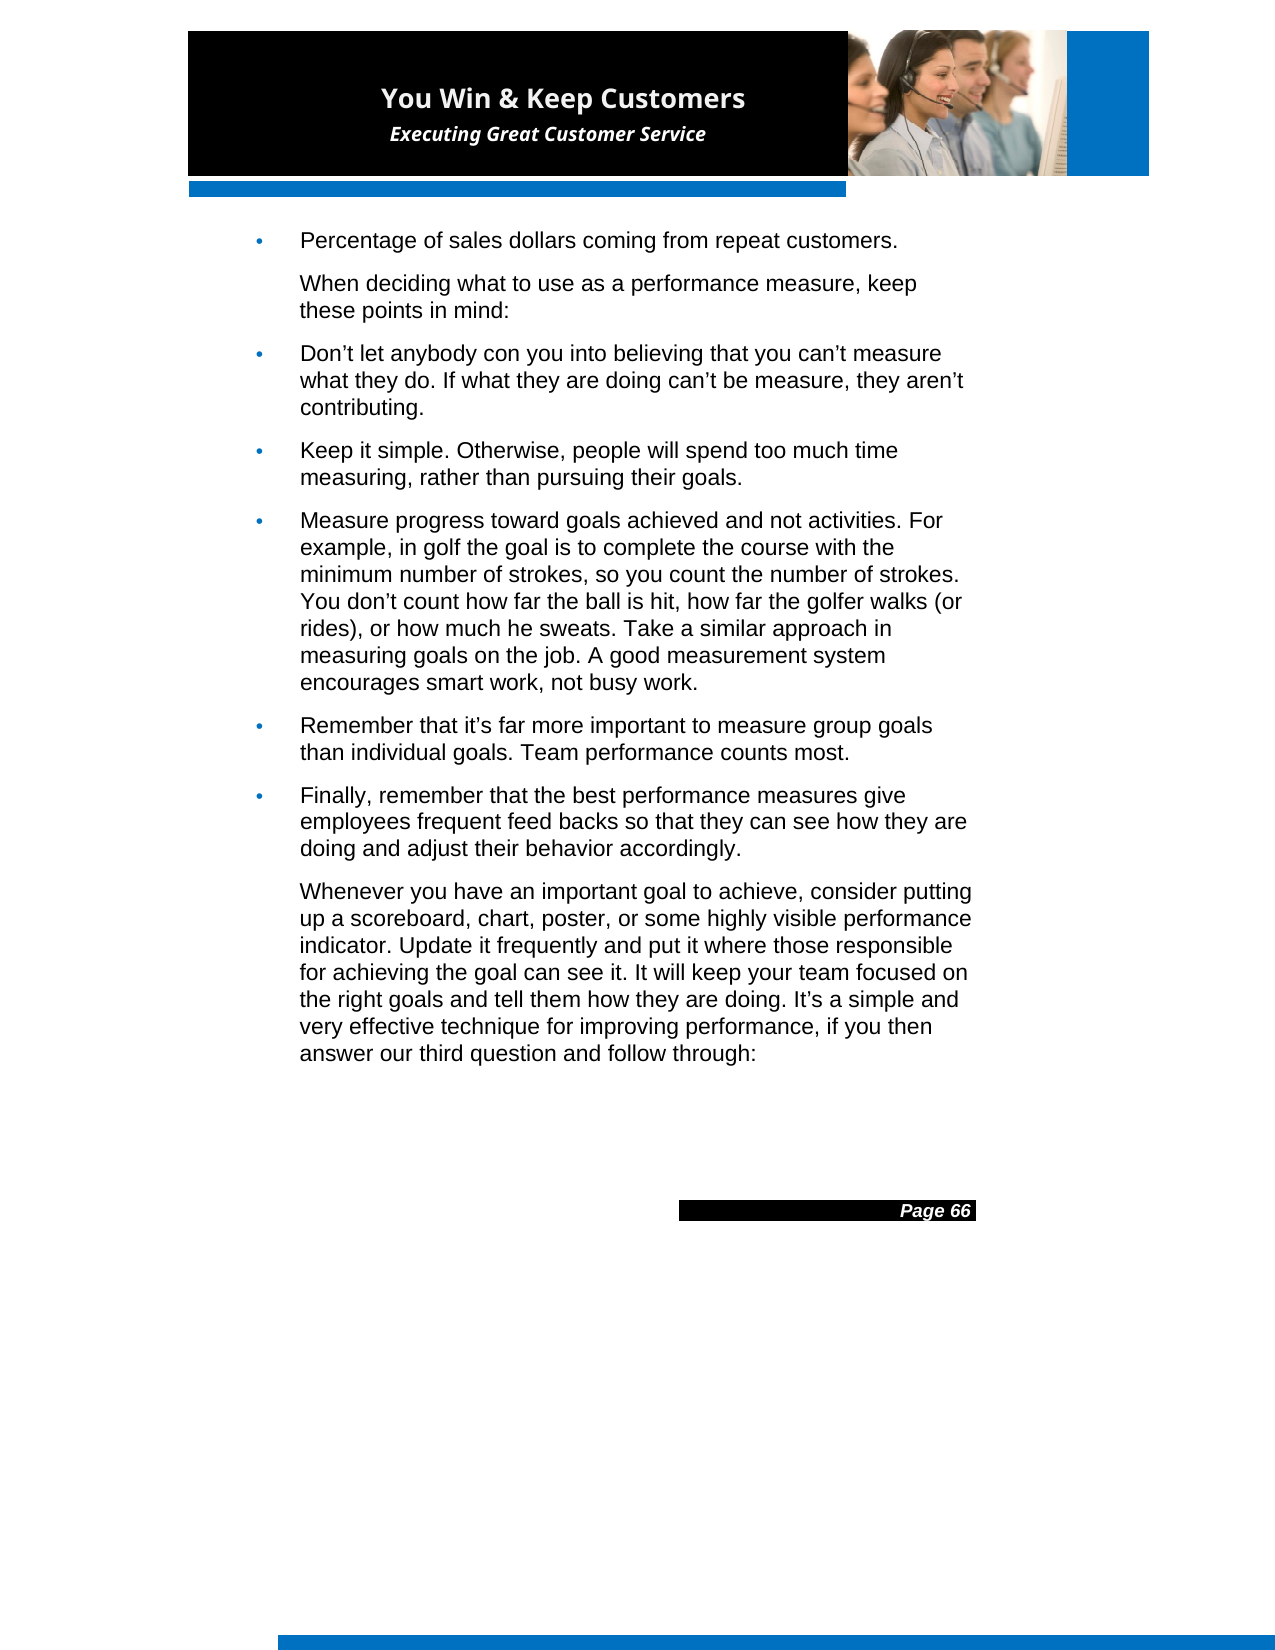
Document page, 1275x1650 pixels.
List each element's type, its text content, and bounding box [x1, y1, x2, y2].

list Don’t let anybody con you into believing that you can’t measure what they do. If what they are doing can’t be measure, they aren’t contributing. [256, 340, 975, 420]
text When deciding what to use as a performance measure, keep these points in mind: [299, 270, 975, 323]
list Finally, remember that the best performance measures give employees frequent feed backs so that they can see how they are doing and adjust their behavior accordingly. [256, 782, 975, 861]
list Keep it simple. Otherwise, people will spend too much time measuring, rather than pursuing their goals. [256, 437, 975, 490]
list Remember that it’s far more important to measure group goals than individual goals. Team performance counts most. [256, 712, 975, 766]
list Percentage of sales dollars coming from repeat customers. [256, 227, 975, 253]
list Measure progress toward goals achieved and not activities. For example, in golf the goal is to complete the course with the minimum number of strokes, so you count the number of strokes. You don’t count how far the ball is hit, how far the golfer walks (or rides), or how much he sweats. Take a similar approach in measuring goals on the job. A good measurement system encourages smart work, not busy work. [256, 507, 975, 696]
text Whenever you have an important goal to achieve, consider putting up a scoreboard, chart, poster, or some highly visible performance indicator. Update it frequently and put it where those responsible for achieving the goal can see it. It will keep your team focused on the right goals and tell them how they are doing. It’s a simple and very effective technique for improving performance, if you then answer our third question and follow through: [299, 878, 975, 1067]
